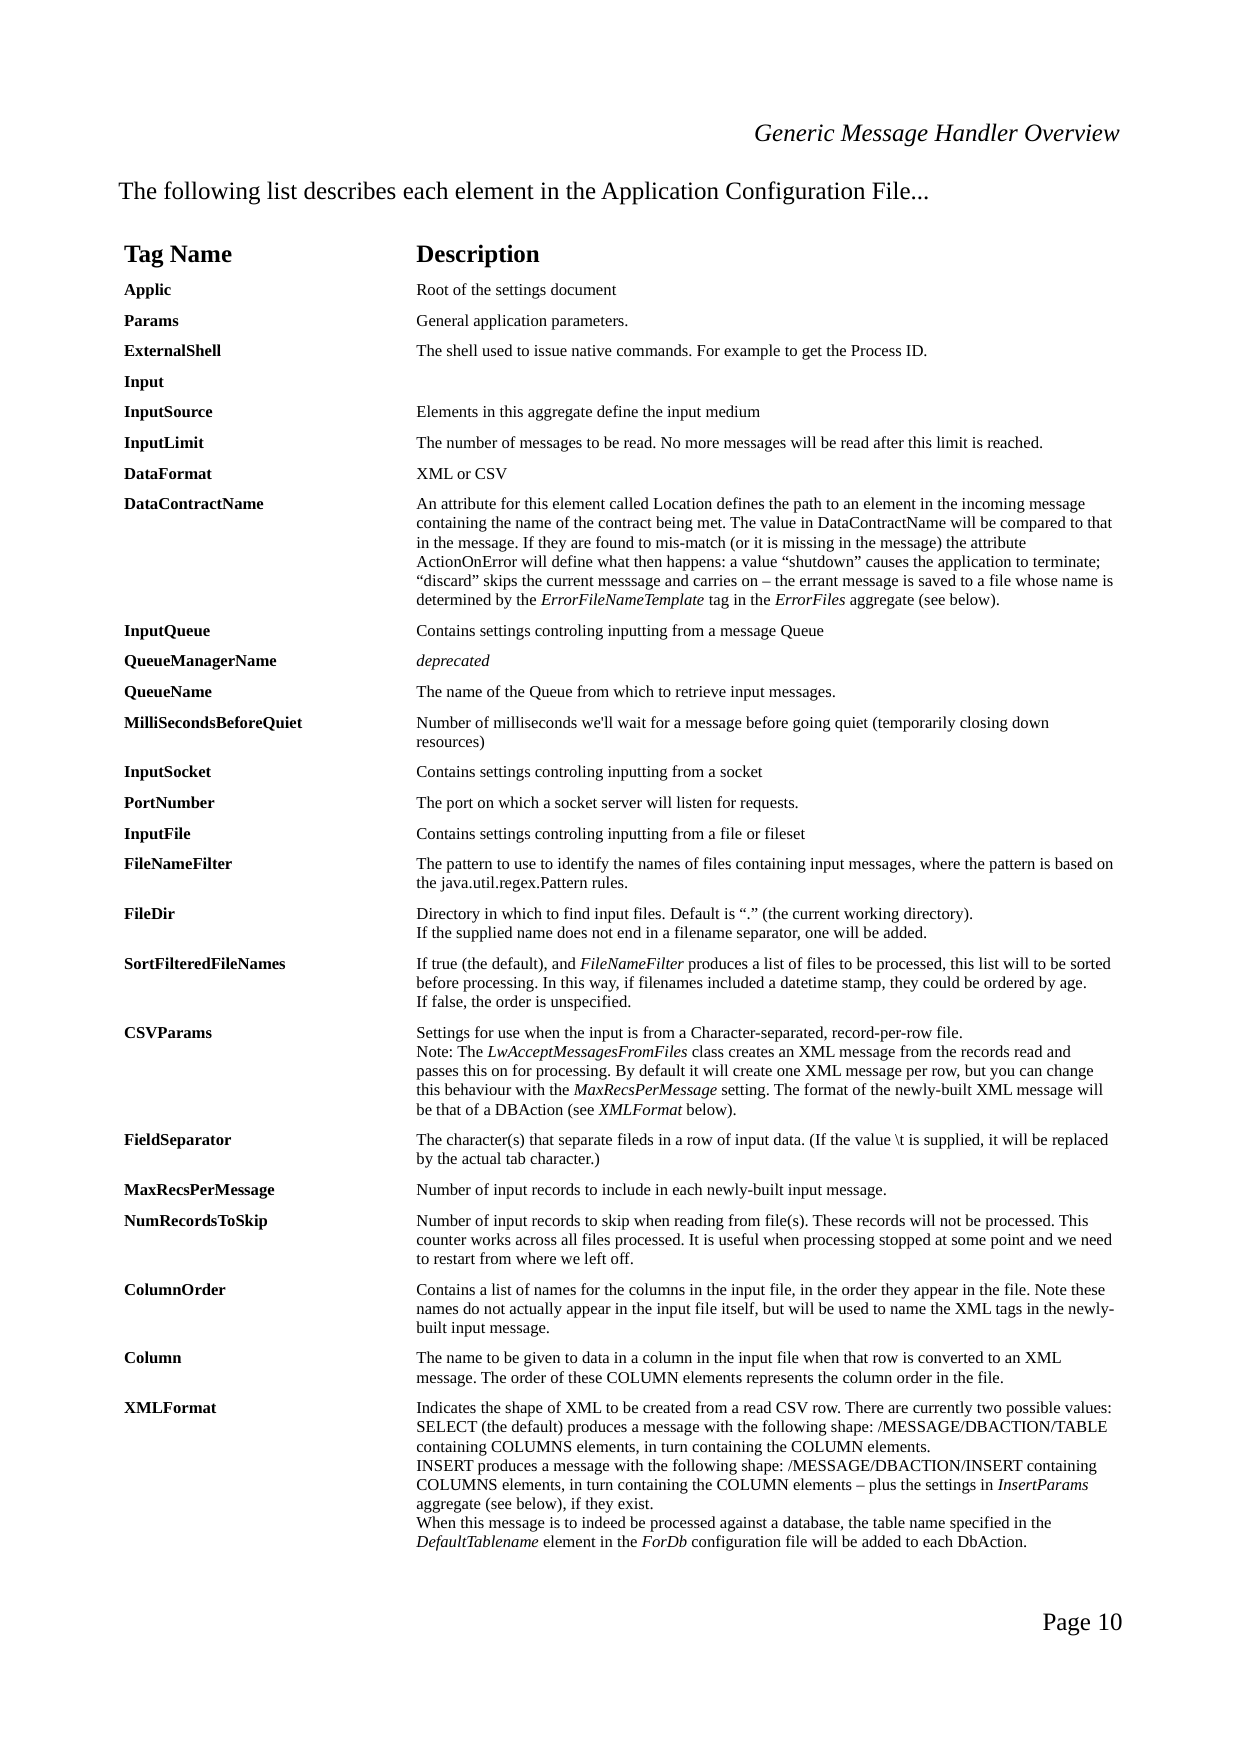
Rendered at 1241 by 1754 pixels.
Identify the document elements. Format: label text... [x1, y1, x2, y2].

table_cell Indicates the shape of XML to be created from a read CSV row. There are currently two possible values: SELECT (the default) produces a message with the following shape: /MESSAGE/DBACTION/TABLE containing COLUMNS elements, in turn containing the COLUMN elements. INSERT produces a message with the following shape: /MESSAGE/DBACTION/INSERT containing COLUMNS elements, in turn containing the COLUMN elements – plus the settings in InsertParams aggregate (see below), if they exist. When this message is to indeed be processed against a database, the table name specified in the DefaultTablename element in the ForDb configuration file will be added to each DbAction. [411, 1393, 1122, 1557]
table_cell Params [118, 305, 411, 335]
table_cell Number of input records to skip when reading from file(s). These records will not be processed. This counter works across all files processed. It is useful when processing stopped at some point and we need to restart from where we left off. [411, 1205, 1122, 1274]
table_cell FieldSeparator [118, 1124, 411, 1174]
table_header Description [411, 234, 1122, 274]
table_cell DataFormat [118, 458, 411, 488]
table_cell XML or CSV [411, 458, 1122, 488]
table_cell General application parameters. [411, 305, 1122, 335]
table_cell Contains settings controling inputting from a message Queue [411, 615, 1122, 646]
table_cell CSVParams [118, 1017, 411, 1124]
table_cell Number of input records to include in each newly-built input message. [411, 1174, 1122, 1205]
table_cell SortFilteredFileNames [118, 948, 411, 1017]
table_cell FileNameFilter [118, 849, 411, 898]
text The following list describes each element in the Application Configuration File... [118, 176, 1122, 205]
table_cell ExternalShell [118, 335, 411, 366]
table_cell The character(s) that separate fileds in a row of input data. (If the value \t is supplied, it will be replaced by the actual tab character.) [411, 1124, 1122, 1174]
table_header Tag Name [118, 234, 411, 274]
table_cell If true (the default), and FileNameFilter produces a list of files to be processed, this list will to be sorted before processing. In this way, if filenames included a datetime stamp, they could be ordered by age. If false, the order is unspecified. [411, 948, 1122, 1017]
table_cell PortNumber [118, 787, 411, 818]
table_cell InputLimit [118, 427, 411, 458]
table_cell Input [118, 366, 411, 397]
table_cell Contains settings controling inputting from a socket [411, 757, 1122, 787]
table_cell Contains a list of names for the columns in the input file, in the order they appear in the file. Note these names do not actually appear in the input file itself, but will be used to name the XML tags in the newly-built input message. [411, 1274, 1122, 1343]
table_cell The port on which a socket server will listen for requests. [411, 787, 1122, 818]
table_cell deprecated [411, 646, 1122, 676]
table_cell An attribute for this element called Location defines the path to an element in the incoming message containing the name of the contract being met. The value in DataContractName will be compared to that in the message. If they are found to mis-match (or it is missing in the message) the attribute ActionOnError will define what then happens: a value “shutdown” causes the application to terminate; “discard” skips the current messsage and carries on – the errant message is saved to a file whose name is determined by the ErrorFileNameTemplate tag in the ErrorFiles aggregate (see below). [411, 489, 1122, 615]
table_cell The name to be given to data in a column in the input file when that row is converted to an XML message. The order of these COLUMN elements represents the column order in the file. [411, 1343, 1122, 1392]
table_cell Column [118, 1343, 411, 1392]
table_cell ColumnOrder [118, 1274, 411, 1343]
table_cell XMLFormat [118, 1393, 411, 1557]
table_cell The shell used to issue native commands. For example to get the Process ID. [411, 335, 1122, 366]
table_cell InputSocket [118, 757, 411, 787]
table_cell InputQueue [118, 615, 411, 646]
table_cell Root of the settings document [411, 274, 1122, 305]
table_cell MilliSecondsBeforeQuiet [118, 707, 411, 757]
table_cell NumRecordsToSkip [118, 1205, 411, 1274]
table_cell Elements in this aggregate define the input medium [411, 397, 1122, 427]
table_cell QueueName [118, 676, 411, 707]
table_cell MaxRecsPerMessage [118, 1174, 411, 1205]
table_cell QueueManagerName [118, 646, 411, 676]
table_cell Number of milliseconds we'll wait for a message before going quiet (temporarily closing down resources) [411, 707, 1122, 757]
table_cell InputFile [118, 818, 411, 848]
table_cell FileDir [118, 898, 411, 948]
table_cell The name of the Queue from which to retrieve input messages. [411, 676, 1122, 707]
table_cell The pattern to use to identify the names of files containing input messages, where the pattern is based on the java.util.regex.Pattern rules. [411, 849, 1122, 898]
table_cell Directory in which to find input files. Default is “.” (the current working directory). If the supplied name does not end in a filename separator, one will be added. [411, 898, 1122, 948]
table_cell InputSource [118, 397, 411, 427]
table_cell The number of messages to be read. No more messages will be read after this limit is reached. [411, 427, 1122, 458]
table_cell Contains settings controling inputting from a file or fileset [411, 818, 1122, 848]
table_cell Applic [118, 274, 411, 305]
table_cell [411, 366, 1122, 397]
table_cell Settings for use when the input is from a Character-separated, record-per-row file. Note: The LwAcceptMessagesFromFiles class creates an XML message from the records read and passes this on for processing. By default it will create one XML message per row, but you can change this behaviour with the MaxRecsPerMessage setting. The format of the newly-built XML message will be that of a DBAction (see XMLFormat below). [411, 1017, 1122, 1124]
table_cell DataContractName [118, 489, 411, 615]
